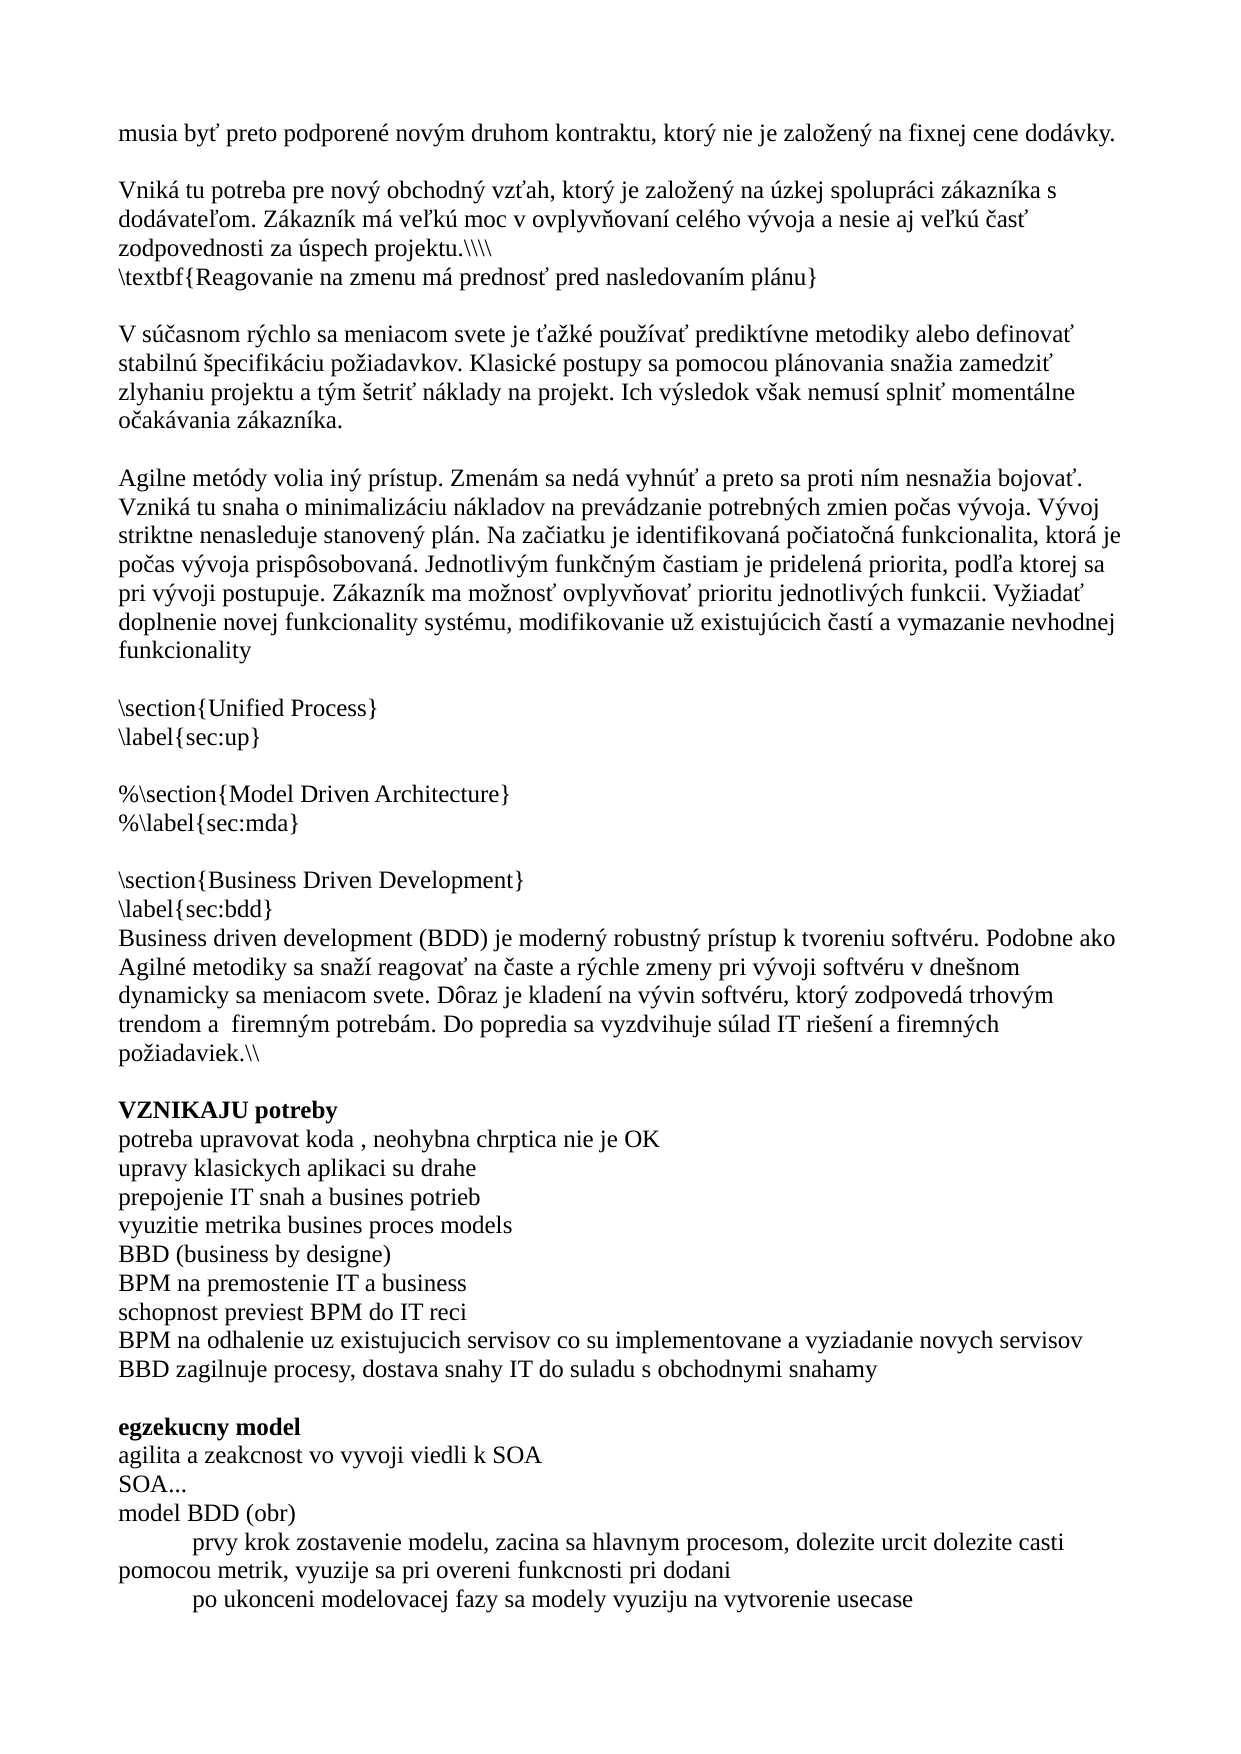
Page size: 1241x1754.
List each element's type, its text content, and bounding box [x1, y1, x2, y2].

text prepojenie IT snah a busines potrieb [118, 1182, 1122, 1211]
text V súčasnom rýchlo sa meniacom svete je ťažké používať prediktívne metodiky alebo definovať stabilnú špecifikáciu požiadavkov. Klasické postupy sa pomocou plánovania snažia zamedziť zlyhaniu projektu a tým šetriť náklady na projekt. Ich výsledok však nemusí splniť momentálne očakávania zákazníka. [118, 319, 1122, 434]
text \label{sec:up} [118, 722, 1122, 751]
text \textbf{Reagovanie na zmenu má prednosť pred nasledovaním plánu} [118, 262, 1122, 291]
text schopnost previest BPM do IT reci [118, 1297, 1122, 1326]
text agilita a zeakcnost vo vyvoji viedli k SOA [118, 1441, 1122, 1469]
text po ukonceni modelovacej fazy sa modely vyuziju na vytvorenie usecase [118, 1584, 1122, 1613]
text SOA... [118, 1469, 1122, 1498]
text \section{Unified Process} [118, 693, 1122, 722]
text \section{Business Driven Development} [118, 866, 1122, 894]
text %\label{sec:mda} [118, 808, 1122, 837]
text Business driven development (BDD) je moderný robustný prístup k tvoreniu softvéru. Podobne ako Agilné metodiky sa snaží reagovať na časte a rýchle zmeny pri vývoji softvéru v dnešnom dynamicky sa meniacom svete. Dôraz je kladení na vývin softvéru, ktorý zodpovedá trhovým trendom a firemným potrebám. Do popredia sa vyzdvihuje súlad IT riešení a firemných požiadaviek.\\ [118, 923, 1122, 1067]
text upravy klasickych aplikaci su drahe [118, 1153, 1122, 1182]
text Agilne metódy volia iný prístup. Zmenám sa nedá vyhnúť a preto sa proti ním nesnažia bojovať. Vzniká tu snaha o minimalizáciu nákladov na prevádzanie potrebných zmien počas vývoja. Vývoj striktne nenasleduje stanovený plán. Na začiatku je identifikovaná počiatočná funkcionalita, ktorá je počas vývoja prispôsobovaná. Jednotlivým funkčným častiam je pridelená priorita, podľa ktorej sa pri vývoji postupuje. Zákazník ma možnosť ovplyvňovať prioritu jednotlivých funkcii. Vyžiadať doplnenie novej funkcionality systému, modifikovanie už existujúcich častí a vymazanie nevhodnej funkcionality [118, 463, 1122, 664]
text BBD (business by designe) [118, 1239, 1122, 1268]
text %\section{Model Driven Architecture} [118, 779, 1122, 808]
text BBD zagilnuje procesy, dostava snahy IT do suladu s obchodnymi snahamy [118, 1354, 1122, 1383]
text VZNIKAJU potreby [118, 1096, 1122, 1124]
text BPM na premostenie IT a business [118, 1268, 1122, 1297]
text Vniká tu potreba pre nový obchodný vzťah, ktorý je založený na úzkej spolupráci zákazníka s dodávateľom. Zákazník má veľkú moc v ovplyvňovaní celého vývoja a nesie aj veľkú časť zodpovednosti za úspech projektu.\\\\ [118, 176, 1122, 262]
text model BDD (obr) [118, 1498, 1122, 1527]
text egzekucny model [118, 1412, 1122, 1441]
text vyuzitie metrika busines proces models [118, 1211, 1122, 1239]
text potreba upravovat koda , neohybna chrptica nie je OK [118, 1124, 1122, 1153]
text \label{sec:bdd} [118, 894, 1122, 923]
text musia byť preto podporené novým druhom kontraktu, ktorý nie je založený na fixnej cene dodávky. [118, 118, 1122, 147]
text prvy krok zostavenie modelu, zacina sa hlavnym procesom, dolezite urcit dolezite casti pomocou metrik, vyuzije sa pri overeni funkcnosti pri dodani [118, 1527, 1122, 1584]
text BPM na odhalenie uz existujucich servisov co su implementovane a vyziadanie novych servisov [118, 1326, 1122, 1354]
